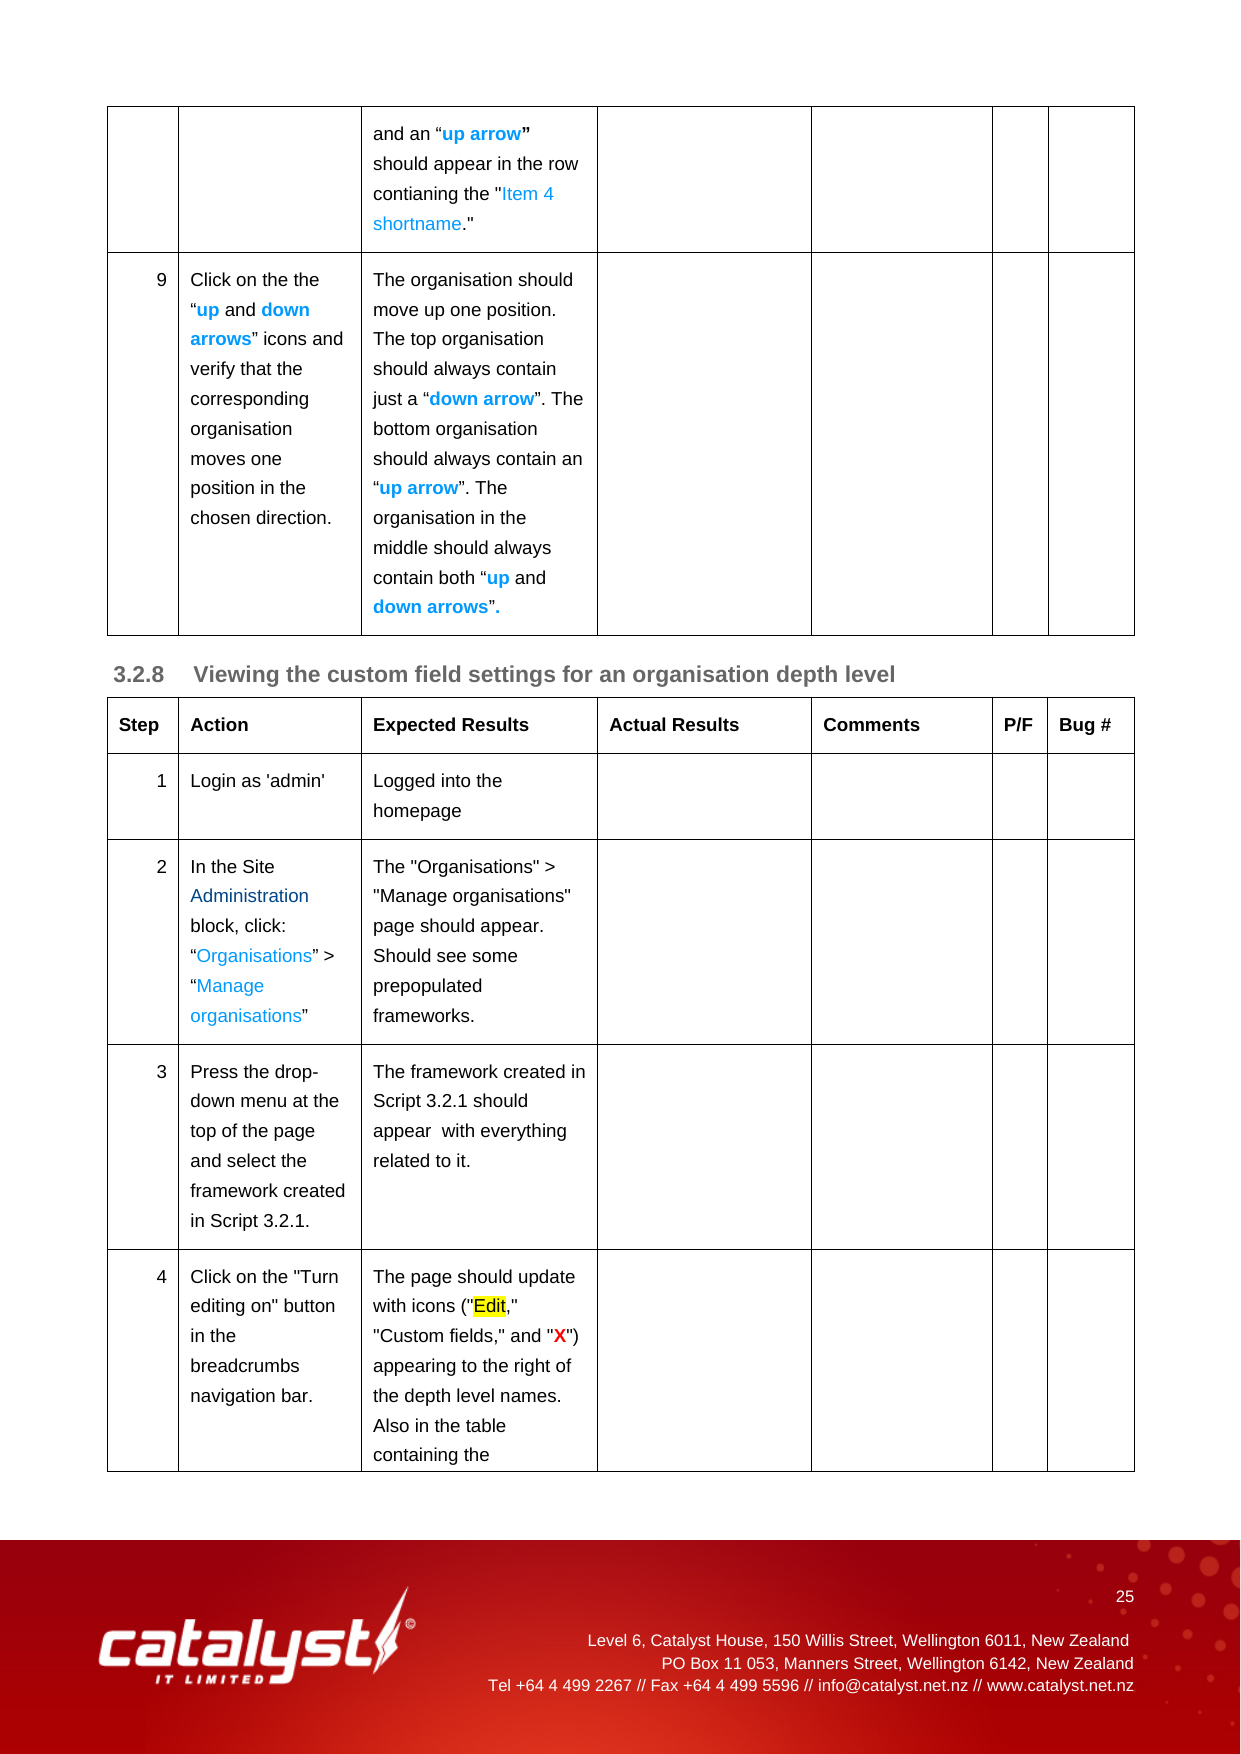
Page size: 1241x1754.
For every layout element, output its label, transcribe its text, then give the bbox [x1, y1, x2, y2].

subtitle Viewing the custom field settings for an organisation depth level [107, 662, 1103, 688]
table_cell [179, 107, 361, 252]
table_cell 9 [108, 253, 178, 635]
table_cell [1049, 107, 1134, 252]
table_cell [993, 1250, 1047, 1471]
table_cell [812, 1250, 992, 1471]
table_cell [1048, 1250, 1134, 1471]
table_cell and an “up arrow” should appear in the row contianing the "Item 4 shortname." [362, 107, 597, 252]
table_cell [1048, 1045, 1134, 1248]
table_cell [598, 754, 811, 838]
table_header Action [179, 698, 361, 753]
table_header Step [108, 698, 178, 753]
table_cell The "Organisations" > "Manage organisations" page should appear. Should see some prepopulated frameworks. [362, 840, 597, 1043]
table_cell The page should update with icons ("Edit," "Custom fields," and "X") appearing to the right of the depth level names. Also in the table containing the [362, 1250, 597, 1471]
table_cell [598, 840, 811, 1043]
table_cell [993, 107, 1048, 252]
table_cell [993, 1045, 1047, 1248]
table_cell [598, 1045, 811, 1248]
table_header Comments [812, 698, 992, 753]
table_cell [812, 107, 992, 252]
table_cell Click on the the “up and down arrows” icons and verify that the corresponding organisation moves one position in the chosen direction. [179, 253, 361, 635]
table_header Actual Results [598, 698, 811, 753]
table_cell In the Site Administration block, click: “Organisations” > “Manage organisations” [179, 840, 361, 1043]
table_cell 3 [108, 1045, 178, 1248]
table_cell The framework created in Script 3.2.1 should appear with everything related to it. [362, 1045, 597, 1248]
table_cell 4 [108, 1250, 178, 1471]
table_cell [812, 253, 992, 635]
table_cell [812, 840, 992, 1043]
table_cell [993, 840, 1047, 1043]
table_cell [993, 754, 1047, 838]
table_header P/F [993, 698, 1047, 753]
table_cell Press the drop-down menu at the top of the page and select the framework created in Script 3.2.1. [179, 1045, 361, 1248]
table_cell The organisation should move up one position. The top organisation should always contain just a “down arrow”. The bottom organisation should always contain an “up arrow”. The organisation in the middle should always contain both “up and down arrows”. [362, 253, 597, 635]
table_cell [993, 253, 1048, 635]
table_header Expected Results [362, 698, 597, 753]
table_cell [1049, 253, 1134, 635]
table_cell Login as 'admin' [179, 754, 361, 838]
picture [0, 1540, 1241, 1754]
table_cell [598, 253, 811, 635]
table_cell [812, 1045, 992, 1248]
table_cell [108, 107, 178, 252]
table_cell 1 [108, 754, 178, 838]
table_cell [812, 754, 992, 838]
table_cell [1048, 754, 1134, 838]
table_header Bug # [1048, 698, 1134, 753]
table_cell 2 [108, 840, 178, 1043]
table_cell [598, 1250, 811, 1471]
table_cell Click on the "Turn editing on" button in the breadcrumbs navigation bar. [179, 1250, 361, 1471]
table_cell [1048, 840, 1134, 1043]
table_cell [598, 107, 811, 252]
table_cell Logged into the homepage [362, 754, 597, 838]
